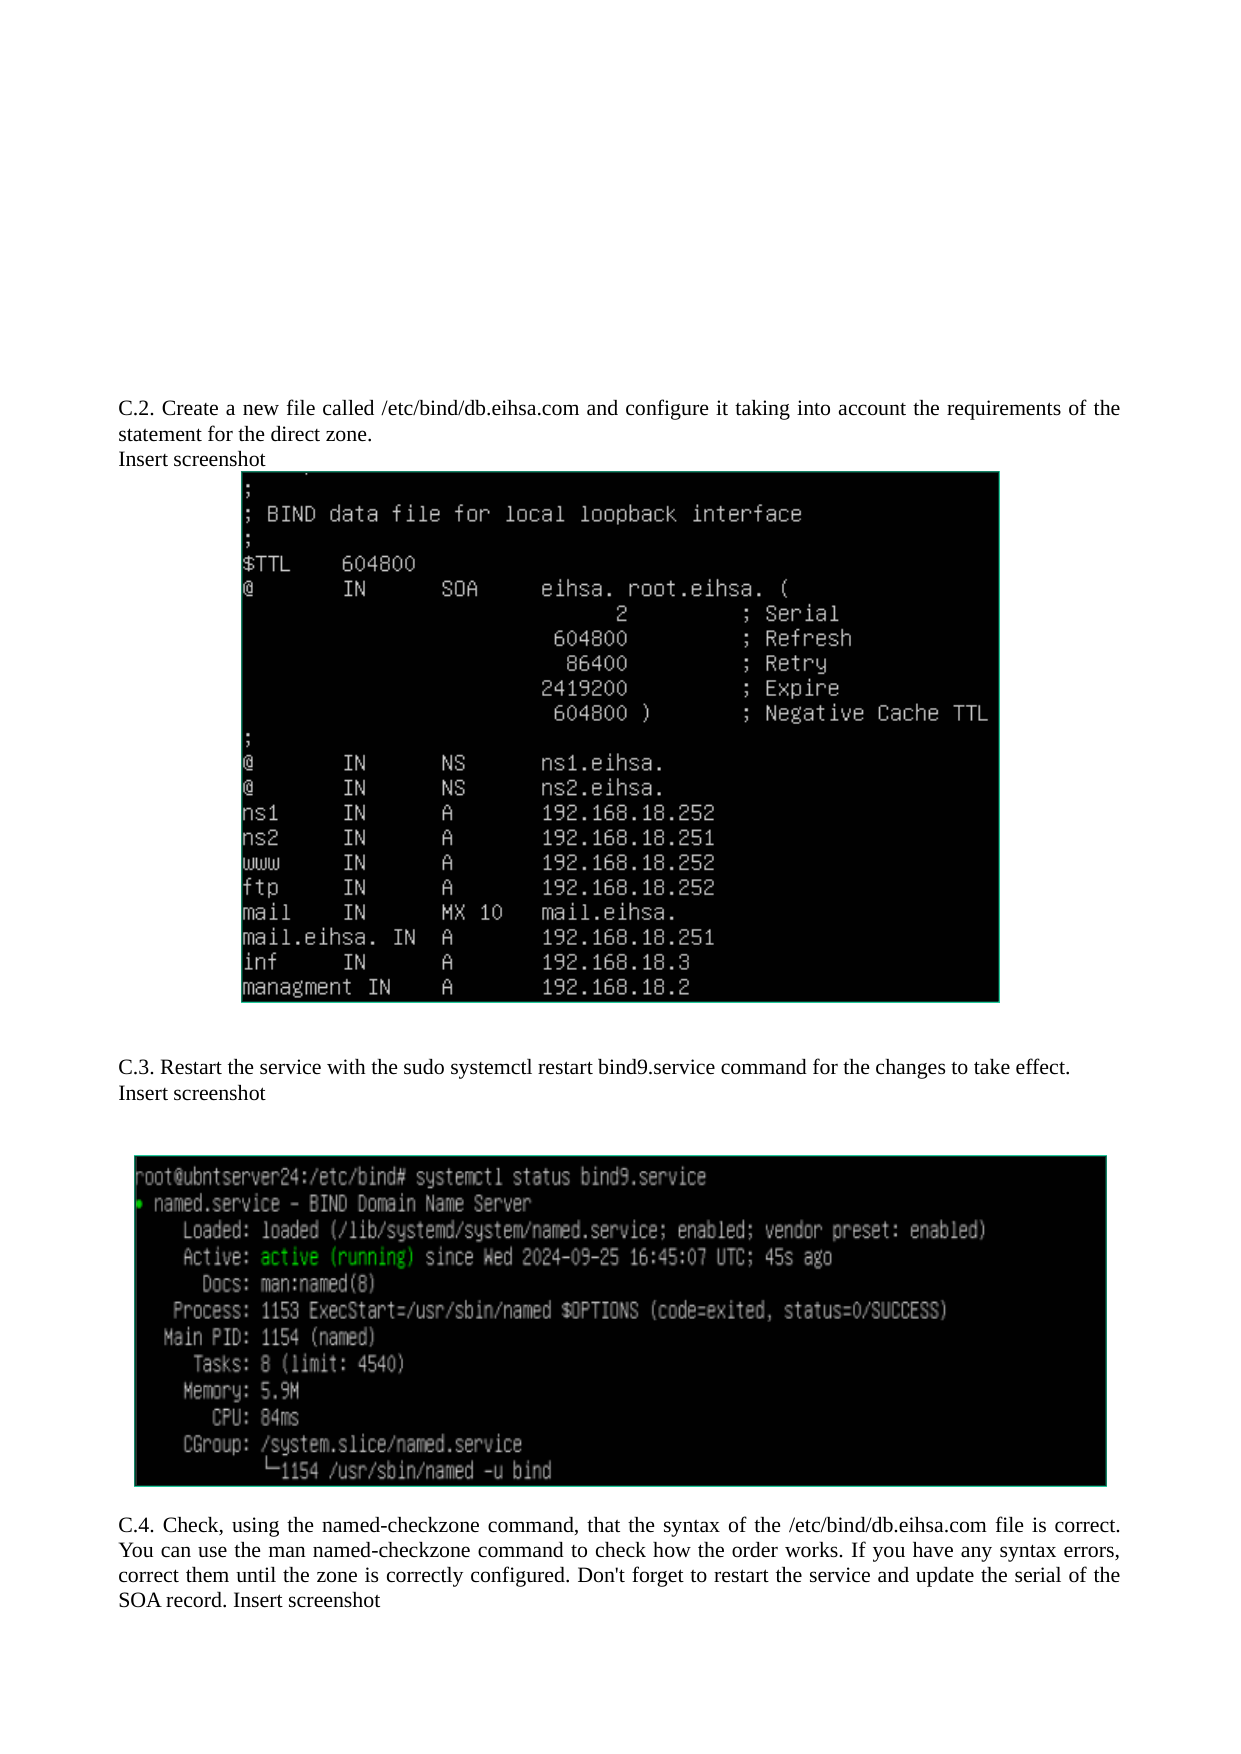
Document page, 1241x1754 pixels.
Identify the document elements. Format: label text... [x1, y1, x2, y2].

text Insert screenshot [118, 1079, 1122, 1105]
text C.3. Restart the service with the sudo systemctl restart bind9.service command for the changes to take effect. [118, 1054, 1122, 1079]
text Insert screenshot [118, 446, 1122, 471]
text C.4. Check, using the named-checkzone command, that the syntax of the /etc/bind/db.eihsa.com file is correct. You can use the man named-checkzone command to check how the order works. If you have any syntax errors, correct them until the zone is correctly configured. Don't forget to restart the service and update the serial of the SOA record. Insert screenshot [118, 1512, 1122, 1612]
picture [136, 1157, 1105, 1485]
picture [243, 473, 998, 1001]
text C.2. Create a new file called /etc/bind/db.eihsa.com and configure it taking into account the requirements of the statement for the direct zone. [118, 395, 1122, 446]
